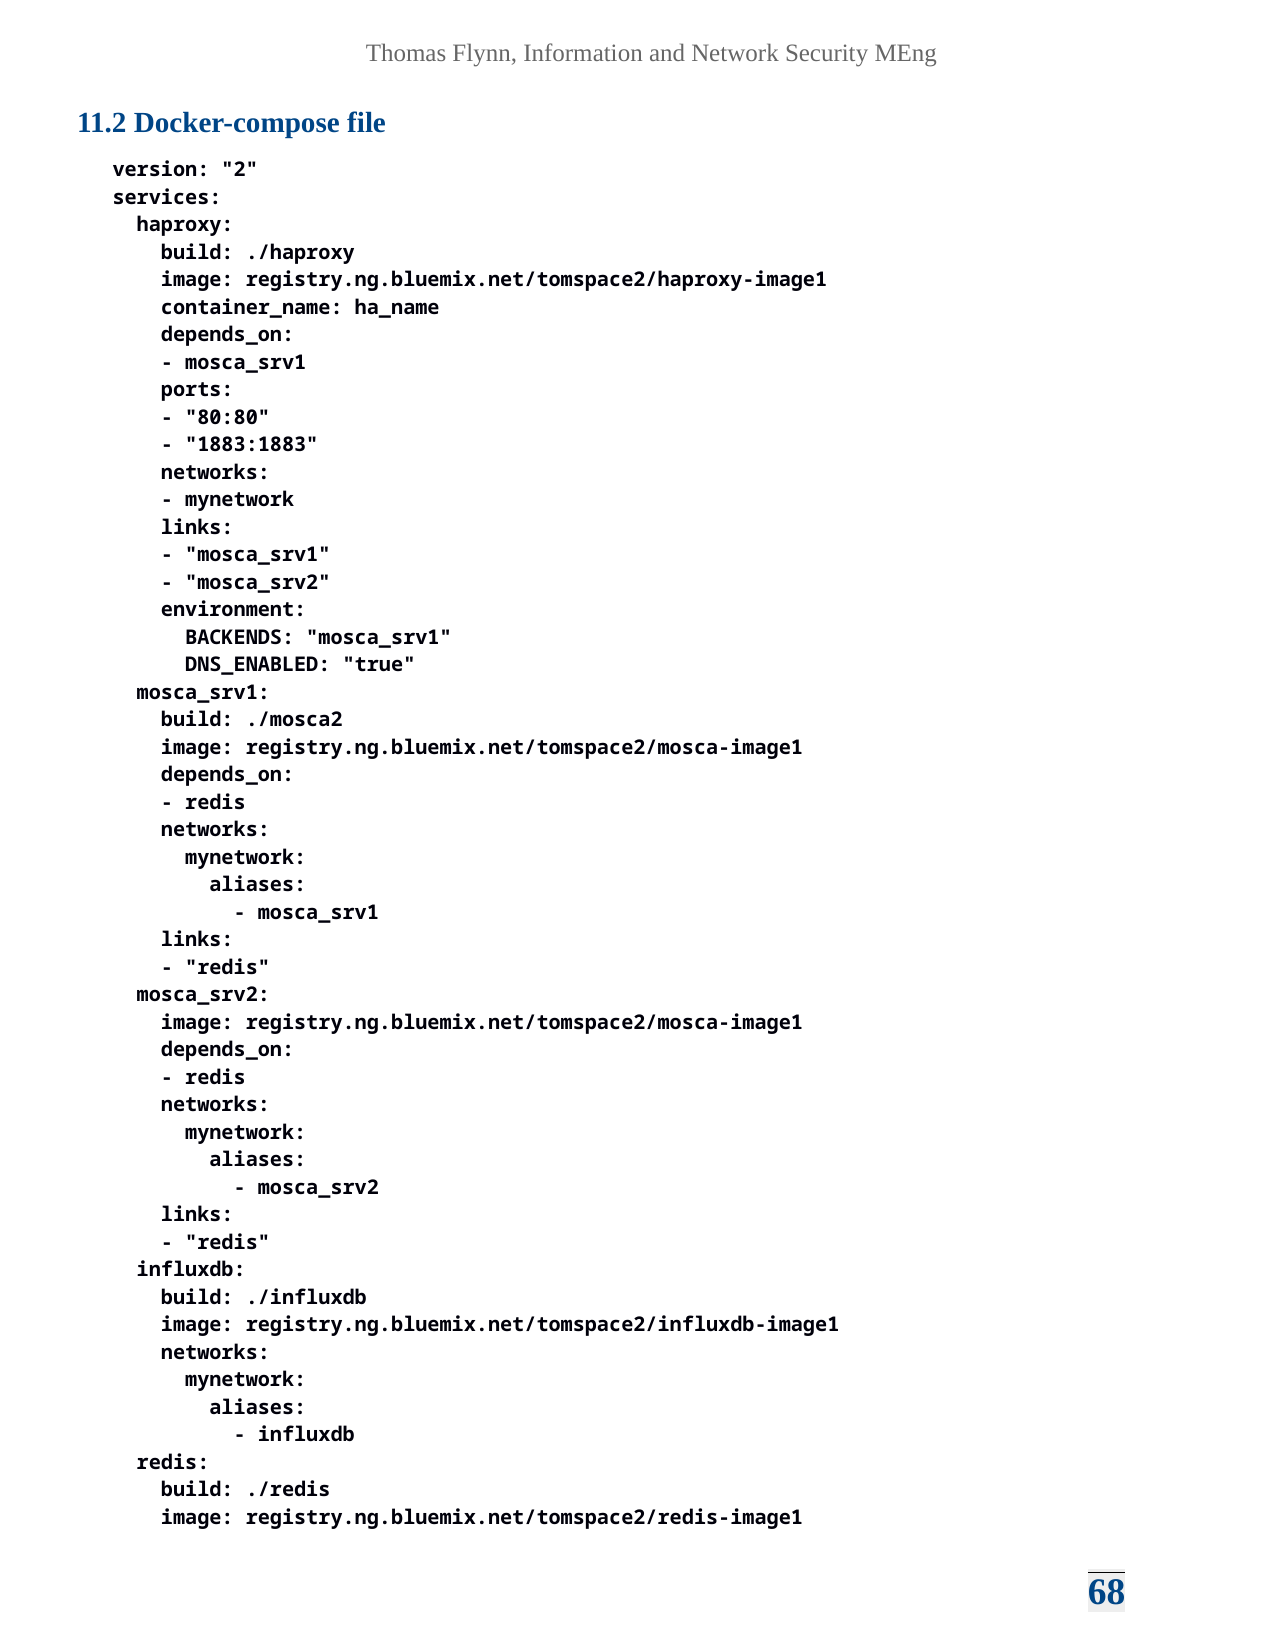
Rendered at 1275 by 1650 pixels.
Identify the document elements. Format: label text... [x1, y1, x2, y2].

text image: registry.ng.bluemix.net/tomspace2/mosca-image1 [112, 1008, 1125, 1035]
text build: ./influxdb [112, 1283, 1125, 1310]
text - "1883:1883" [112, 430, 1125, 458]
text DNS_ENABLED: "true" [112, 650, 1125, 678]
text networks: [112, 1090, 1125, 1118]
text redis: [112, 1448, 1125, 1475]
text - "redis" [112, 953, 1125, 980]
text influxdb: [112, 1255, 1125, 1283]
text build: ./redis [112, 1475, 1125, 1503]
text networks: [112, 458, 1125, 485]
text - mosca_srv2 [112, 1173, 1125, 1200]
text image: registry.ng.bluemix.net/tomspace2/haproxy-image1 [112, 265, 1125, 293]
text networks: [112, 1338, 1125, 1365]
text - mosca_srv1 [112, 898, 1125, 925]
text image: registry.ng.bluemix.net/tomspace2/influxdb-image1 [112, 1310, 1125, 1338]
text links: [112, 1200, 1125, 1228]
text links: [112, 513, 1125, 540]
text - redis [112, 788, 1125, 815]
text networks: [112, 815, 1125, 843]
text build: ./haproxy [112, 238, 1125, 265]
text services: [112, 183, 1125, 210]
text links: [112, 925, 1125, 953]
text depends_on: [112, 760, 1125, 788]
text environment: [112, 595, 1125, 623]
subtitle 11.2 Docker-compose file [74, 105, 1125, 138]
text mosca_srv1: [112, 678, 1125, 705]
text mynetwork: [112, 1118, 1125, 1145]
text - "mosca_srv1" [112, 540, 1125, 568]
text image: registry.ng.bluemix.net/tomspace2/redis-image1 [112, 1503, 1125, 1530]
text image: registry.ng.bluemix.net/tomspace2/mosca-image1 [112, 733, 1125, 760]
text version: "2" [112, 155, 1125, 183]
text build: ./mosca2 [112, 705, 1125, 733]
text - "redis" [112, 1228, 1125, 1255]
text - influxdb [112, 1420, 1125, 1448]
text mynetwork: [112, 1365, 1125, 1393]
text aliases: [112, 1145, 1125, 1173]
text BACKENDS: "mosca_srv1" [112, 623, 1125, 650]
text aliases: [112, 870, 1125, 898]
text mosca_srv2: [112, 980, 1125, 1008]
text mynetwork: [112, 843, 1125, 870]
text container_name: ha_name [112, 293, 1125, 320]
text - "mosca_srv2" [112, 568, 1125, 595]
text ports: [112, 375, 1125, 403]
text - mynetwork [112, 485, 1125, 513]
text - mosca_srv1 [112, 348, 1125, 375]
text - redis [112, 1063, 1125, 1090]
text depends_on: [112, 320, 1125, 348]
text haproxy: [112, 210, 1125, 238]
text - "80:80" [112, 403, 1125, 430]
text depends_on: [112, 1035, 1125, 1063]
text aliases: [112, 1393, 1125, 1420]
